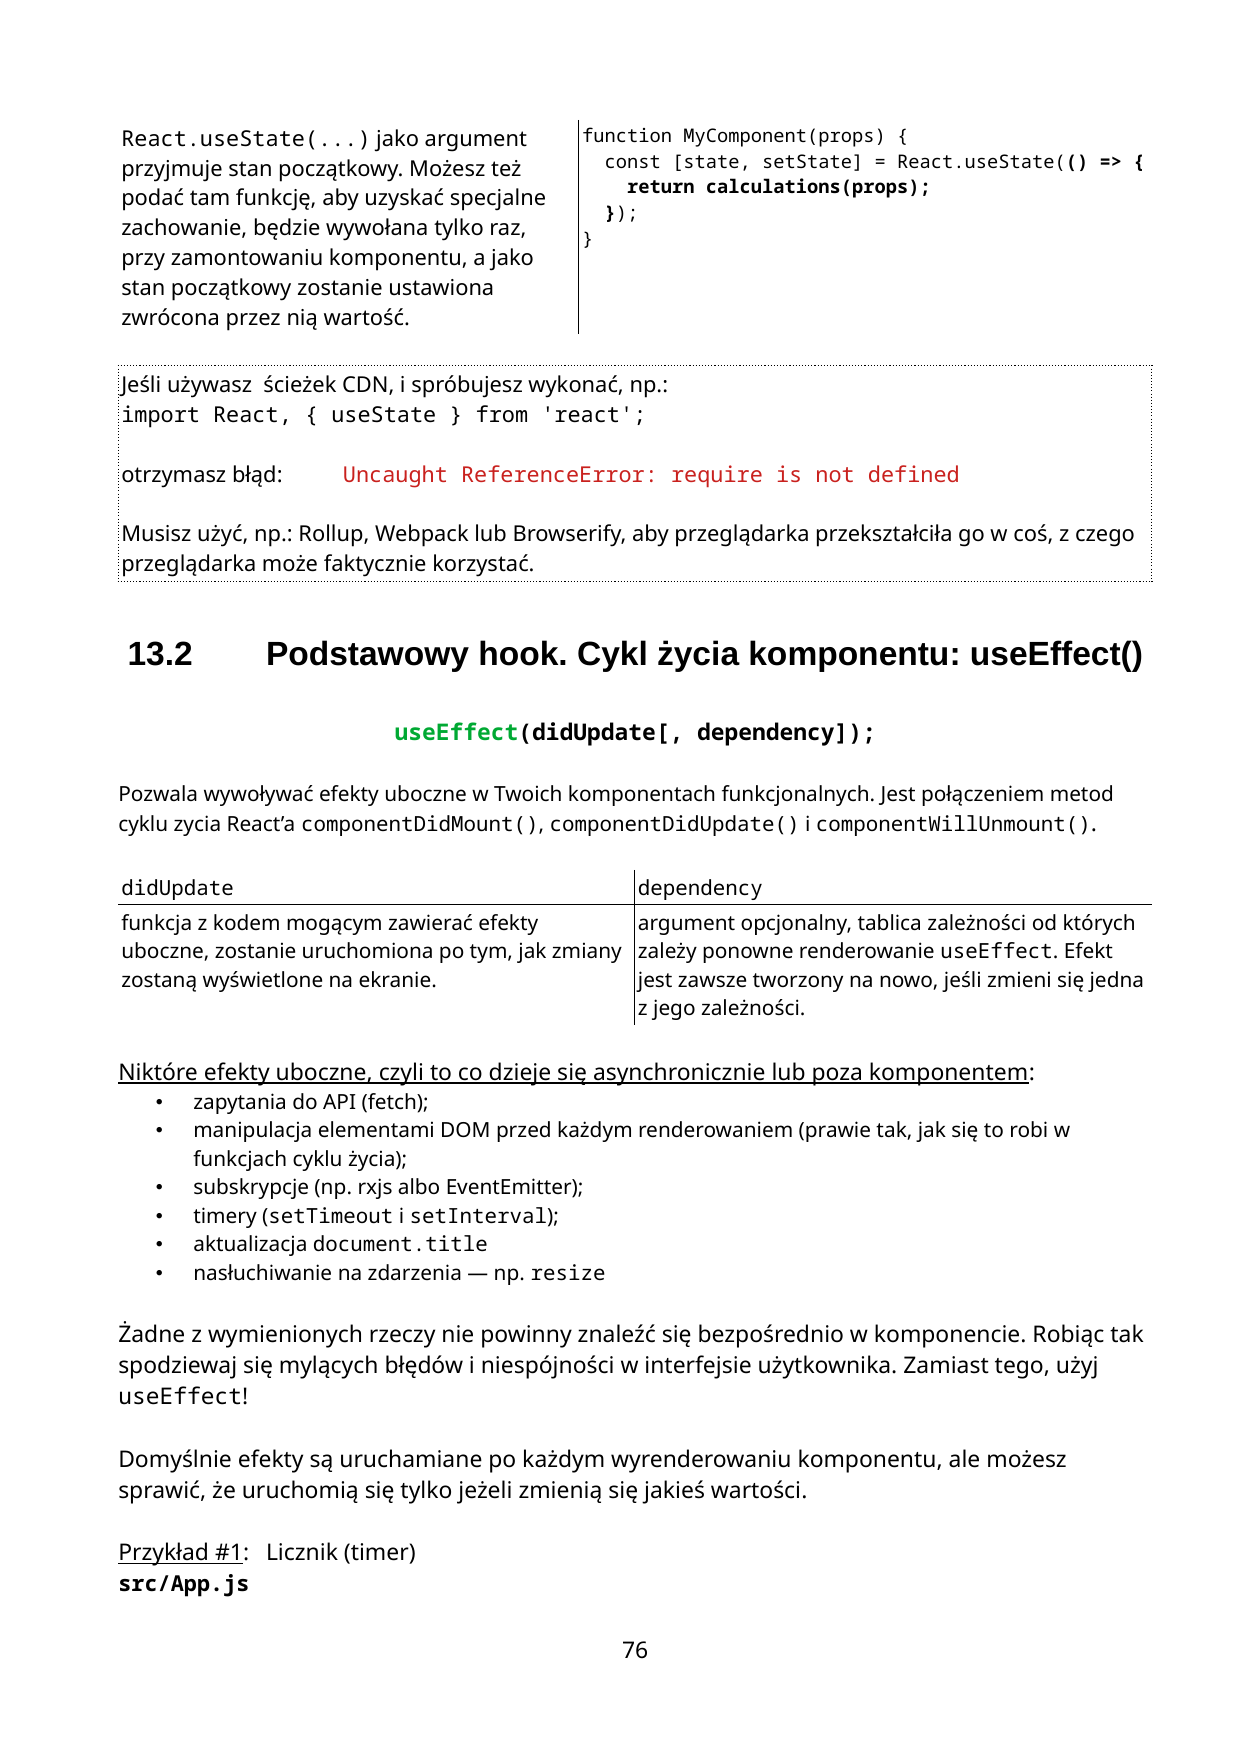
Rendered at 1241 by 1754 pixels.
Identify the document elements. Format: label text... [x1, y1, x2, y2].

table_header React.useState(...) jako argument przyjmuje stan początkowy. Możesz też podać tam funkcję, aby uzyskać specjalne zachowanie, będzie wywołana tylko raz, przy zamontowaniu komponentu, a jako stan początkowy zostanie ustawiona zwrócona przez nią wartość. [118, 120, 578, 334]
table_header Jeśli używasz ścieżek CDN, i spróbujesz wykonać, np.: import React, { useState } from 'react'; otrzymasz błąd: Uncaught ReferenceError: require is not defined Musisz użyć, np.: Rollup, Webpack lub Browserify, aby przeglądarka przekształciła go w coś, z czego przeglądarka może faktycznie korzystać. [118, 365, 1152, 581]
list timery (setTimeout i setInterval); [156, 1201, 1152, 1229]
text Domyślnie efekty są uruchamiane po każdym wyrenderowaniu komponentu, ale możesz sprawić, że uruchomią się tylko jeżeli zmienią się jakieś wartości. [118, 1442, 1152, 1505]
table_header didUpdate [118, 870, 634, 904]
text Niktóre efekty uboczne, czyli to co dzieje się asynchronicznie lub poza komponentem: [118, 1056, 1152, 1087]
text Pozwala wywoływać efekty uboczne w Twoich komponentach funkcjonalnych. Jest połączeniem metod cyklu zycia React’a componentDidMount(), componentDidUpdate() i componentWillUnmount(). [118, 779, 1152, 838]
table_header dependency [635, 870, 1152, 904]
text Żadne z wymienionych rzeczy nie powinny znaleźć się bezpośrednio w komponencie. Robiąc tak spodziewaj się mylących błędów i niespójności w interfejsie użytkownika. Zamiast tego, użyj useEffect! [118, 1317, 1152, 1411]
list aktualizacja document.title [156, 1229, 1152, 1258]
list zapytania do API (fetch); [156, 1087, 1152, 1116]
list manipulacja elementami DOM przed każdym renderowaniem (prawie tak, jak się to robi w funkcjach cyklu życia); [156, 1116, 1152, 1172]
text src/App.js [118, 1567, 1152, 1597]
table_cell argument opcjonalny, tablica zależności od których zależy ponowne renderowanie useEffect. Efekt jest zawsze tworzony na nowo, jeśli zmieni się jedna z jego zależności. [635, 905, 1152, 1025]
list nasłuchiwanie na zdarzenia — np. resize [156, 1258, 1152, 1286]
table_cell funkcja z kodem mogącym zawierać efekty uboczne, zostanie uruchomiona po tym, jak zmiany zostaną wyświetlone na ekranie. [118, 905, 634, 1025]
list subskrypcje (np. rxjs albo EventEmitter); [156, 1172, 1152, 1201]
text useEffect(didUpdate[, dependency]); [118, 716, 1152, 748]
text Przykład #1: Licznik (timer) [118, 1536, 1152, 1567]
table_header function MyComponent(props) { const [state, setState] = React.useState(() => { return calculations(props); }); } [579, 120, 1152, 334]
subtitle Podstawowy hook. Cykl życia komponentu: useEffect() [118, 634, 1152, 673]
